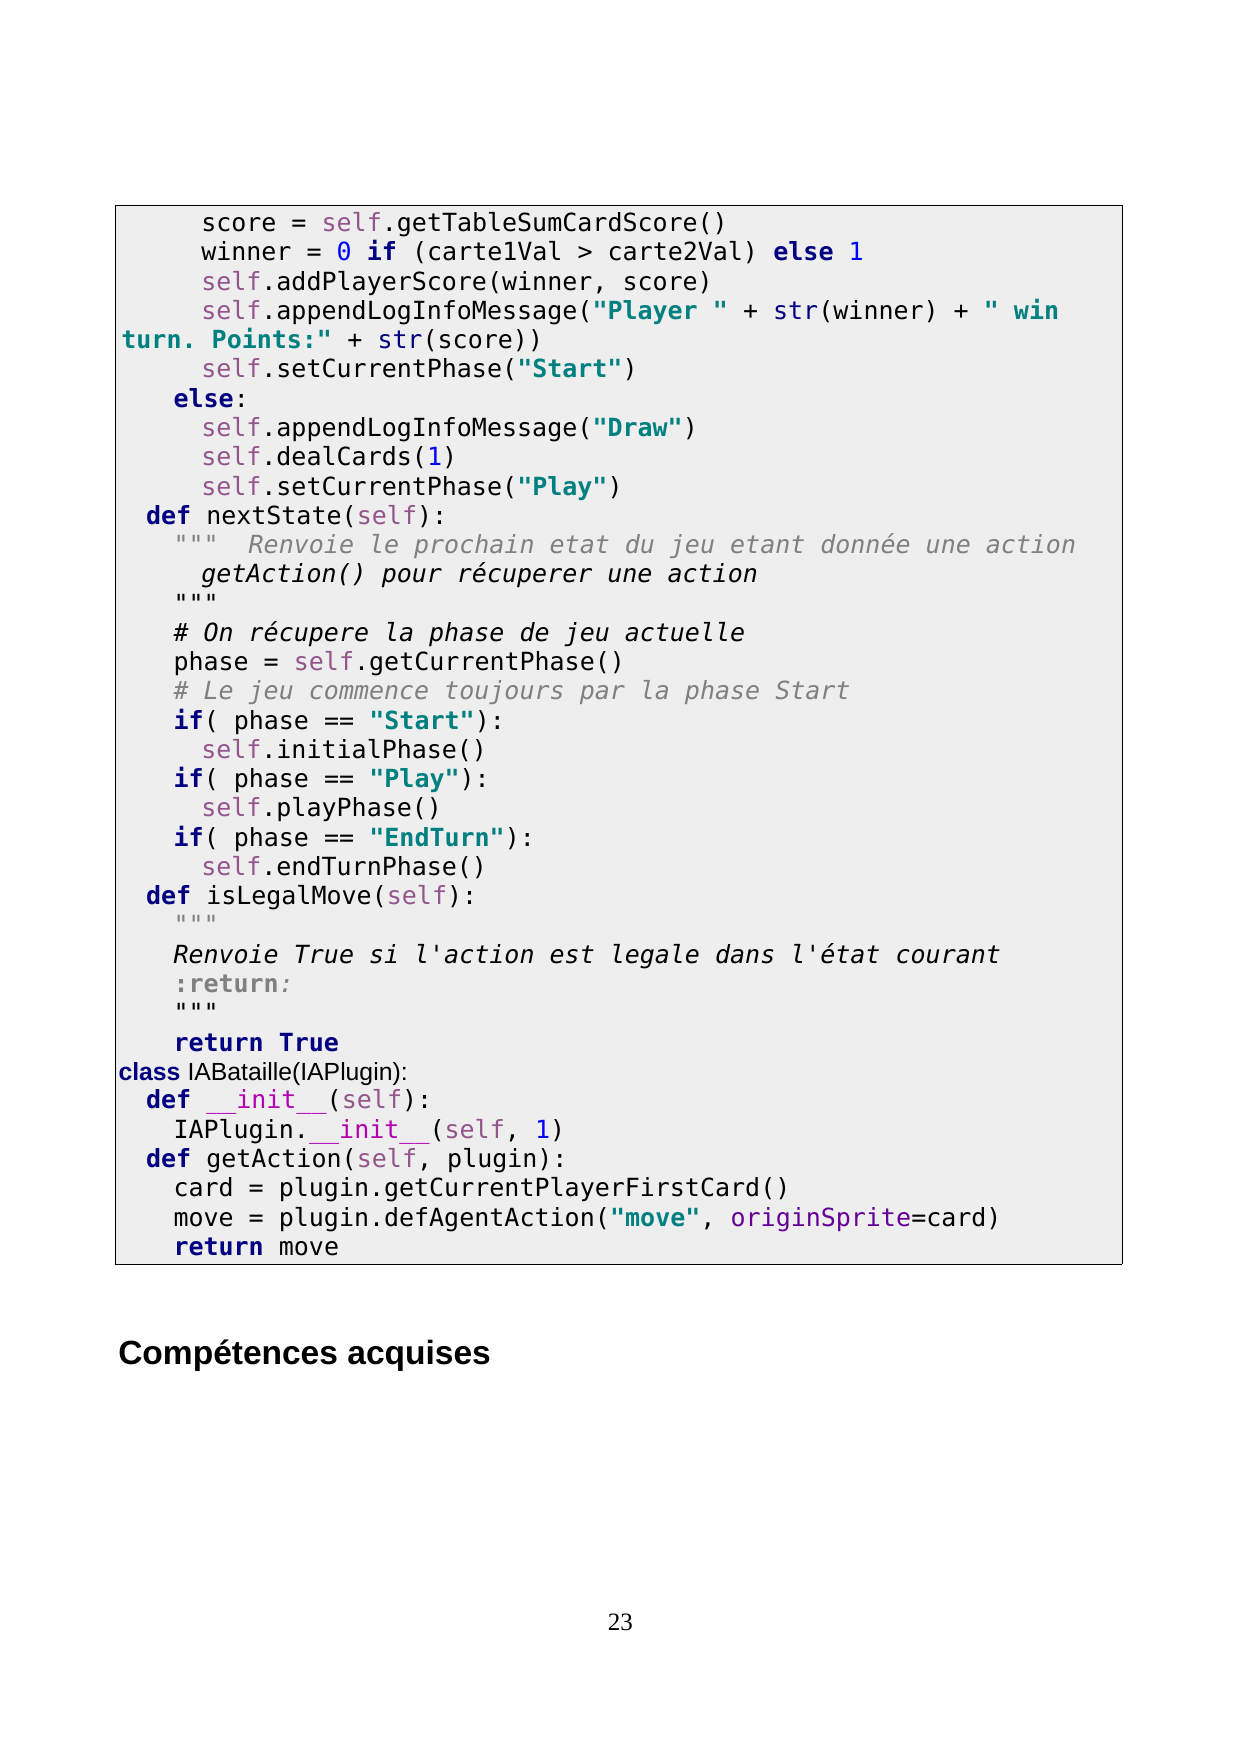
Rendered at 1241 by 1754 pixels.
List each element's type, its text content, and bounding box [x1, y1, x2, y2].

text # On récupere la phase de jeu actuelle [116, 615, 1122, 644]
text score = self.getTableSumCardScore() [116, 206, 1122, 234]
text if( phase == "Play"): [116, 761, 1122, 790]
text phase = self.getCurrentPhase() [116, 644, 1122, 673]
text self.appendLogInfoMessage("Player " + str(winner) + " win turn. Points:" + str(score)) [116, 293, 1122, 351]
text # Le jeu commence toujours par la phase Start [116, 673, 1122, 703]
text self.dealCards(1) [116, 439, 1122, 468]
text """ [116, 586, 1122, 615]
text class IABataille(IAPlugin): [116, 1054, 1122, 1082]
text IAPlugin.__init__(self, 1) [116, 1112, 1122, 1141]
text getAction() pour récuperer une action [116, 556, 1122, 586]
text def isLegalMove(self): [116, 878, 1122, 907]
text def getAction(self, plugin): [116, 1141, 1122, 1170]
text """ [116, 907, 1122, 937]
text """ [116, 995, 1122, 1024]
text return True [116, 1024, 1122, 1054]
text self.endTurnPhase() [116, 849, 1122, 878]
text if( phase == "Start"): [116, 703, 1122, 732]
text """ Renvoie le prochain etat du jeu etant donnée une action [116, 527, 1122, 556]
text move = plugin.defAgentAction("move", originSprite=card) [116, 1199, 1122, 1229]
text self.setCurrentPhase("Play") [116, 468, 1122, 498]
text self.setCurrentPhase("Start") [116, 351, 1122, 381]
text self.appendLogInfoMessage("Draw") [116, 410, 1122, 439]
text def __init__(self): [116, 1082, 1122, 1112]
subtitle Compétences acquises [118, 1333, 1122, 1372]
text :return: [116, 966, 1122, 995]
text self.initialPhase() [116, 732, 1122, 761]
text card = plugin.getCurrentPlayerFirstCard() [116, 1170, 1122, 1199]
text return move [116, 1229, 1122, 1264]
text Renvoie True si l'action est legale dans l'état courant [116, 937, 1122, 966]
text def nextState(self): [116, 498, 1122, 527]
text self.playPhase() [116, 790, 1122, 820]
text self.addPlayerScore(winner, score) [116, 264, 1122, 293]
text if( phase == "EndTurn"): [116, 820, 1122, 849]
text winner = 0 if (carte1Val > carte2Val) else 1 [116, 234, 1122, 264]
text else: [116, 381, 1122, 410]
